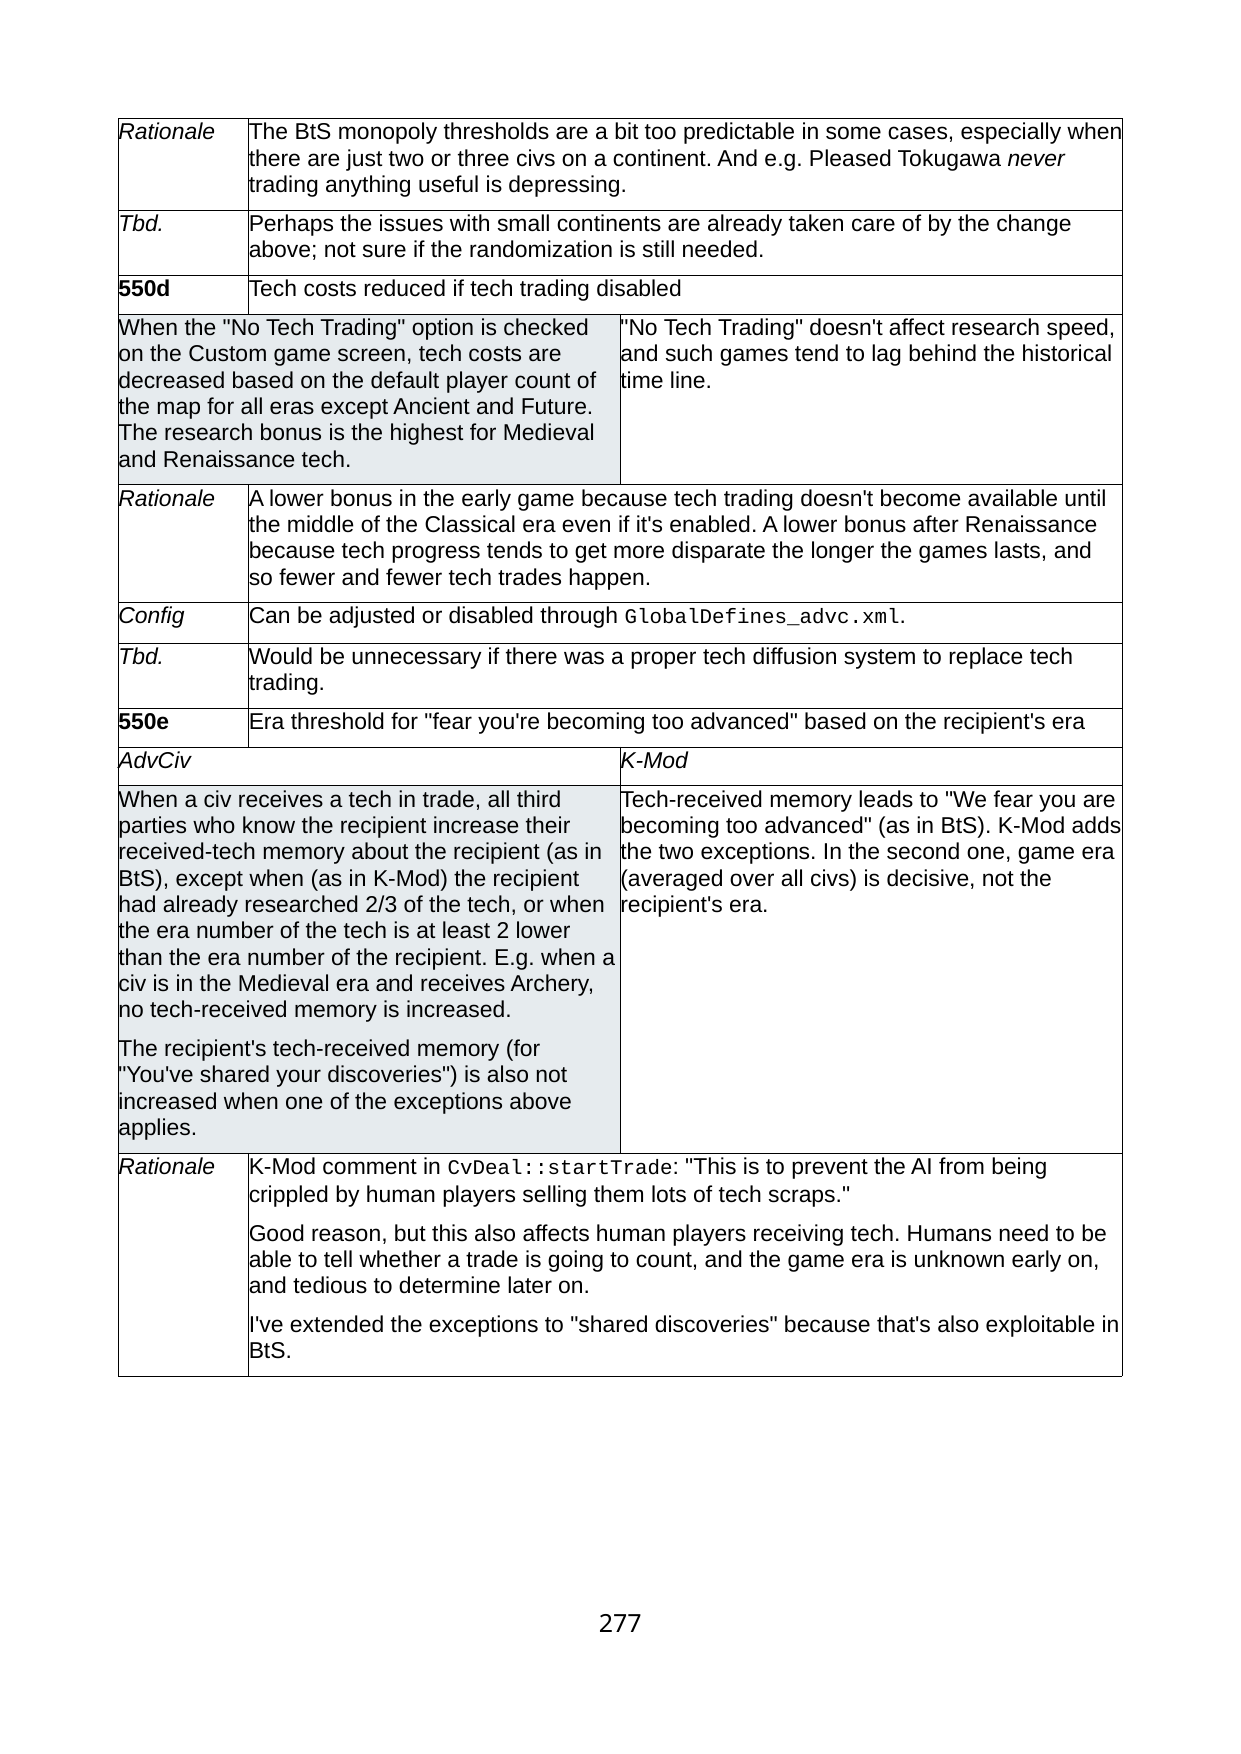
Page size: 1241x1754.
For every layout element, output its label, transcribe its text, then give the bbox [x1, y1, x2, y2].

table_cell Tbd. [119, 211, 248, 275]
table_cell Tech-received memory leads to "We fear you are becoming too advanced" (as in BtS). K-Mod adds the two exceptions. In the second one, game era (averaged over all civs) is decisive, not the recipient's era. [621, 786, 1122, 1153]
table_cell Era threshold for "fear you're becoming too advanced" based on the recipient's era [249, 709, 1122, 747]
table_cell "No Tech Trading" doesn't affect research speed, and such games tend to lag behind the historical time line. [621, 315, 1122, 484]
table_cell The BtS monopoly thresholds are a bit too predictable in some cases, especially when there are just two or three civs on a continent. And e.g. Pleased Tokugawa never trading anything useful is depressing. [249, 119, 1122, 210]
table_cell AdvCiv [119, 748, 620, 785]
table_cell Tech costs reduced if tech trading disabled [249, 276, 1122, 314]
table_cell 550e [119, 709, 248, 747]
table_cell When a civ receives a tech in trade, all third parties who know the recipient increase their received-tech memory about the recipient (as in BtS), except when (as in K-Mod) the recipient had already researched 2/3 of the tech, or when the era number of the tech is at least 2 lower than the era number of the recipient. E.g. when a civ is in the Medieval era and receives Archery, no tech-received memory is increased. The recipient's tech-received memory (for "You've shared your discoveries") is also not increased when one of the exceptions above applies. [119, 786, 620, 1153]
table_cell Config [119, 603, 248, 642]
table_cell Perhaps the issues with small continents are already taken care of by the change above; not sure if the randomization is still needed. [249, 211, 1122, 275]
table_cell Rationale [119, 485, 248, 602]
table_cell 550d [119, 276, 248, 314]
table_cell Rationale [119, 1154, 248, 1376]
table_cell Rationale [119, 119, 248, 210]
table_cell K-Mod comment in CvDeal::startTrade: "This is to prevent the AI from being crippled by human players selling them lots of tech scraps." Good reason, but this also affects human players receiving tech. Humans need to be able to tell whether a trade is going to count, and the game era is unknown early on, and tedious to determine later on. I've extended the exceptions to "shared discoveries" because that's also exploitable in BtS. [249, 1154, 1122, 1376]
table_cell Can be adjusted or disabled through GlobalDefines_advc.xml. [249, 603, 1122, 642]
table_cell A lower bonus in the early game because tech trading doesn't become available until the middle of the Classical era even if it's enabled. A lower bonus after Renaissance because tech progress tends to get more disparate the longer the games lasts, and so fewer and fewer tech trades happen. [249, 485, 1122, 602]
table_cell Tbd. [119, 644, 248, 708]
table_cell K-Mod [621, 748, 1122, 785]
table_cell When the "No Tech Trading" option is checked on the Custom game screen, tech costs are decreased based on the default player count of the map for all eras except Ancient and Future. The research bonus is the highest for Medieval and Renaissance tech. [119, 315, 620, 484]
table_cell Would be unnecessary if there was a proper tech diffusion system to replace tech trading. [249, 644, 1122, 708]
